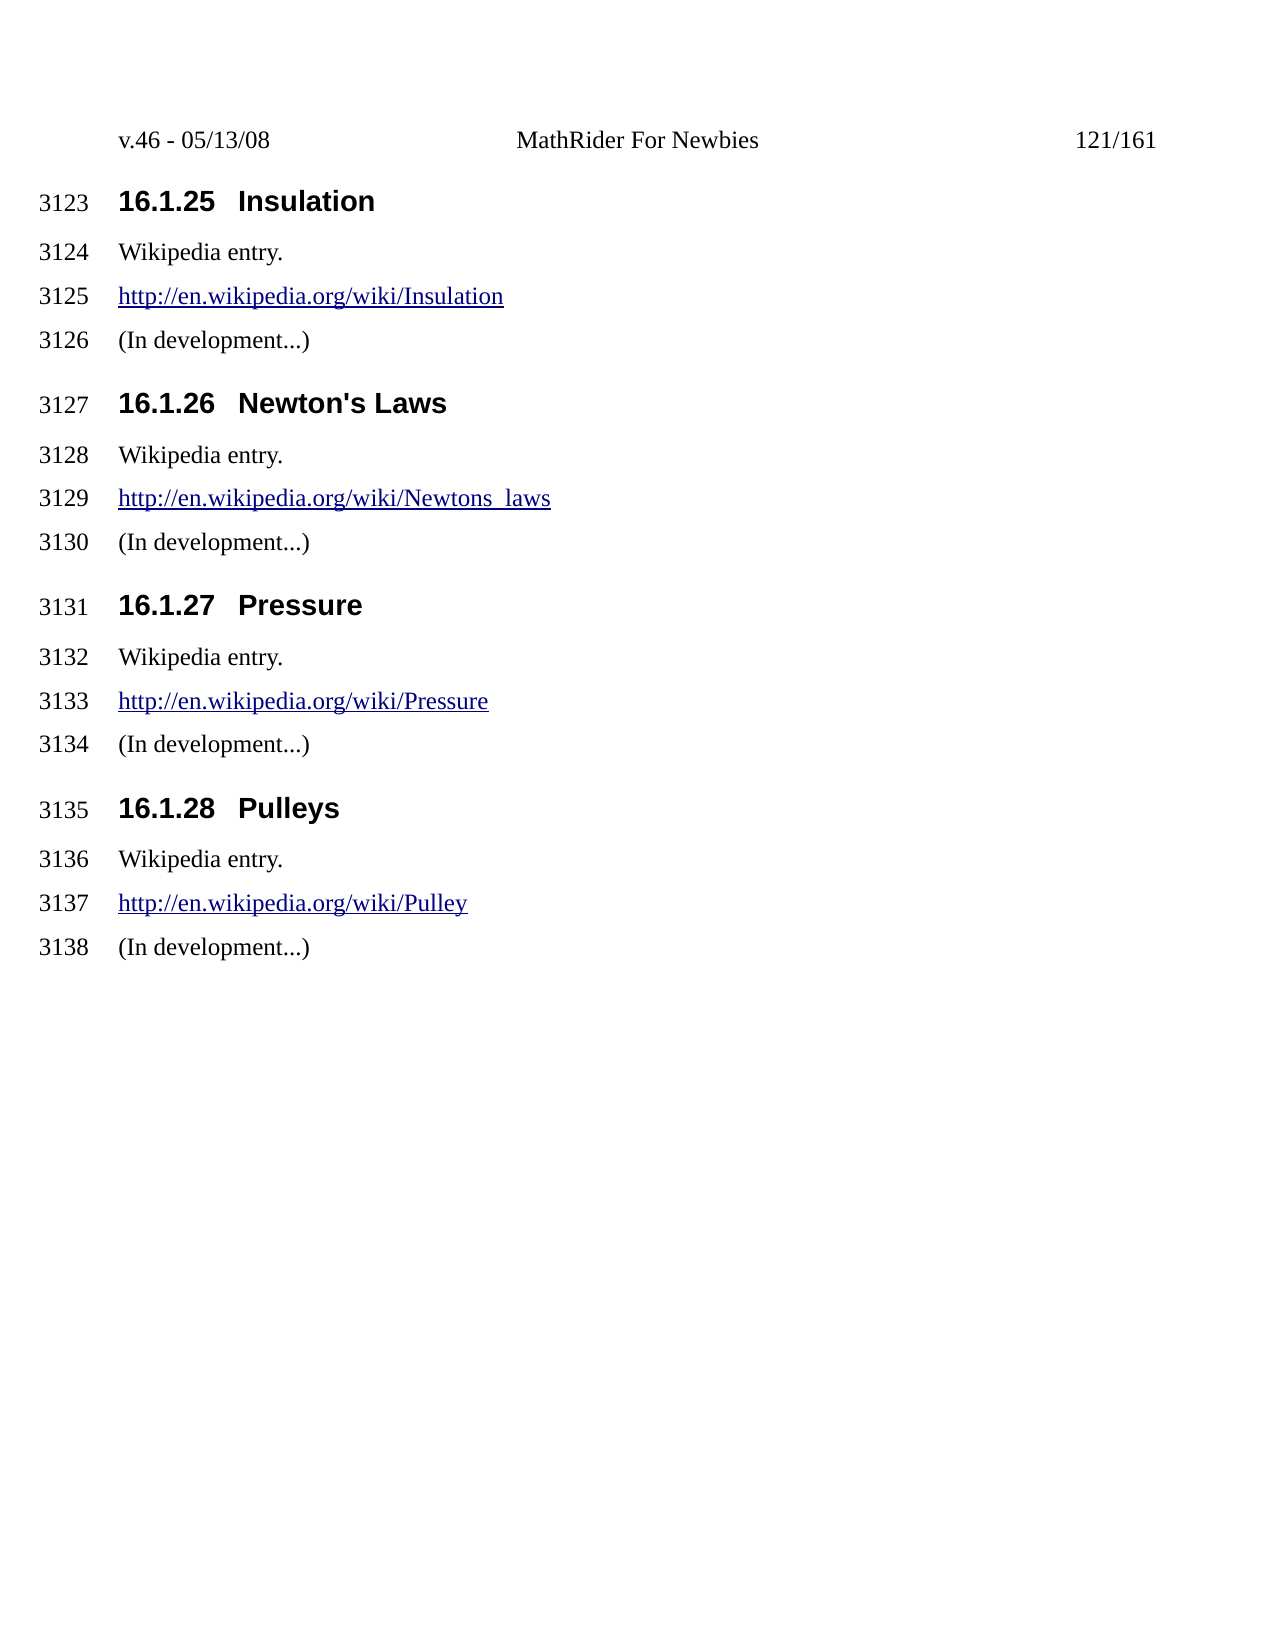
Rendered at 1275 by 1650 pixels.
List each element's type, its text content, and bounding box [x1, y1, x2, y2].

text Wikipedia entry. [118, 844, 1157, 873]
subtitle Insulation [118, 184, 1157, 217]
subtitle Pressure [118, 588, 1157, 622]
text (In development...) [118, 325, 1157, 354]
text (In development...) [118, 527, 1157, 556]
subtitle Pulleys [118, 791, 1157, 824]
subtitle Newton's Laws [118, 386, 1157, 420]
text Wikipedia entry. [118, 237, 1157, 266]
text http://en.wikipedia.org/wiki/Insulation [118, 281, 1157, 310]
text http://en.wikipedia.org/wiki/Newtons_laws [118, 483, 1157, 512]
text (In development...) [118, 729, 1157, 758]
text (In development...) [118, 932, 1157, 961]
text http://en.wikipedia.org/wiki/Pulley [118, 888, 1157, 917]
text Wikipedia entry. [118, 440, 1157, 468]
text http://en.wikipedia.org/wiki/Pressure [118, 686, 1157, 714]
text Wikipedia entry. [118, 642, 1157, 671]
